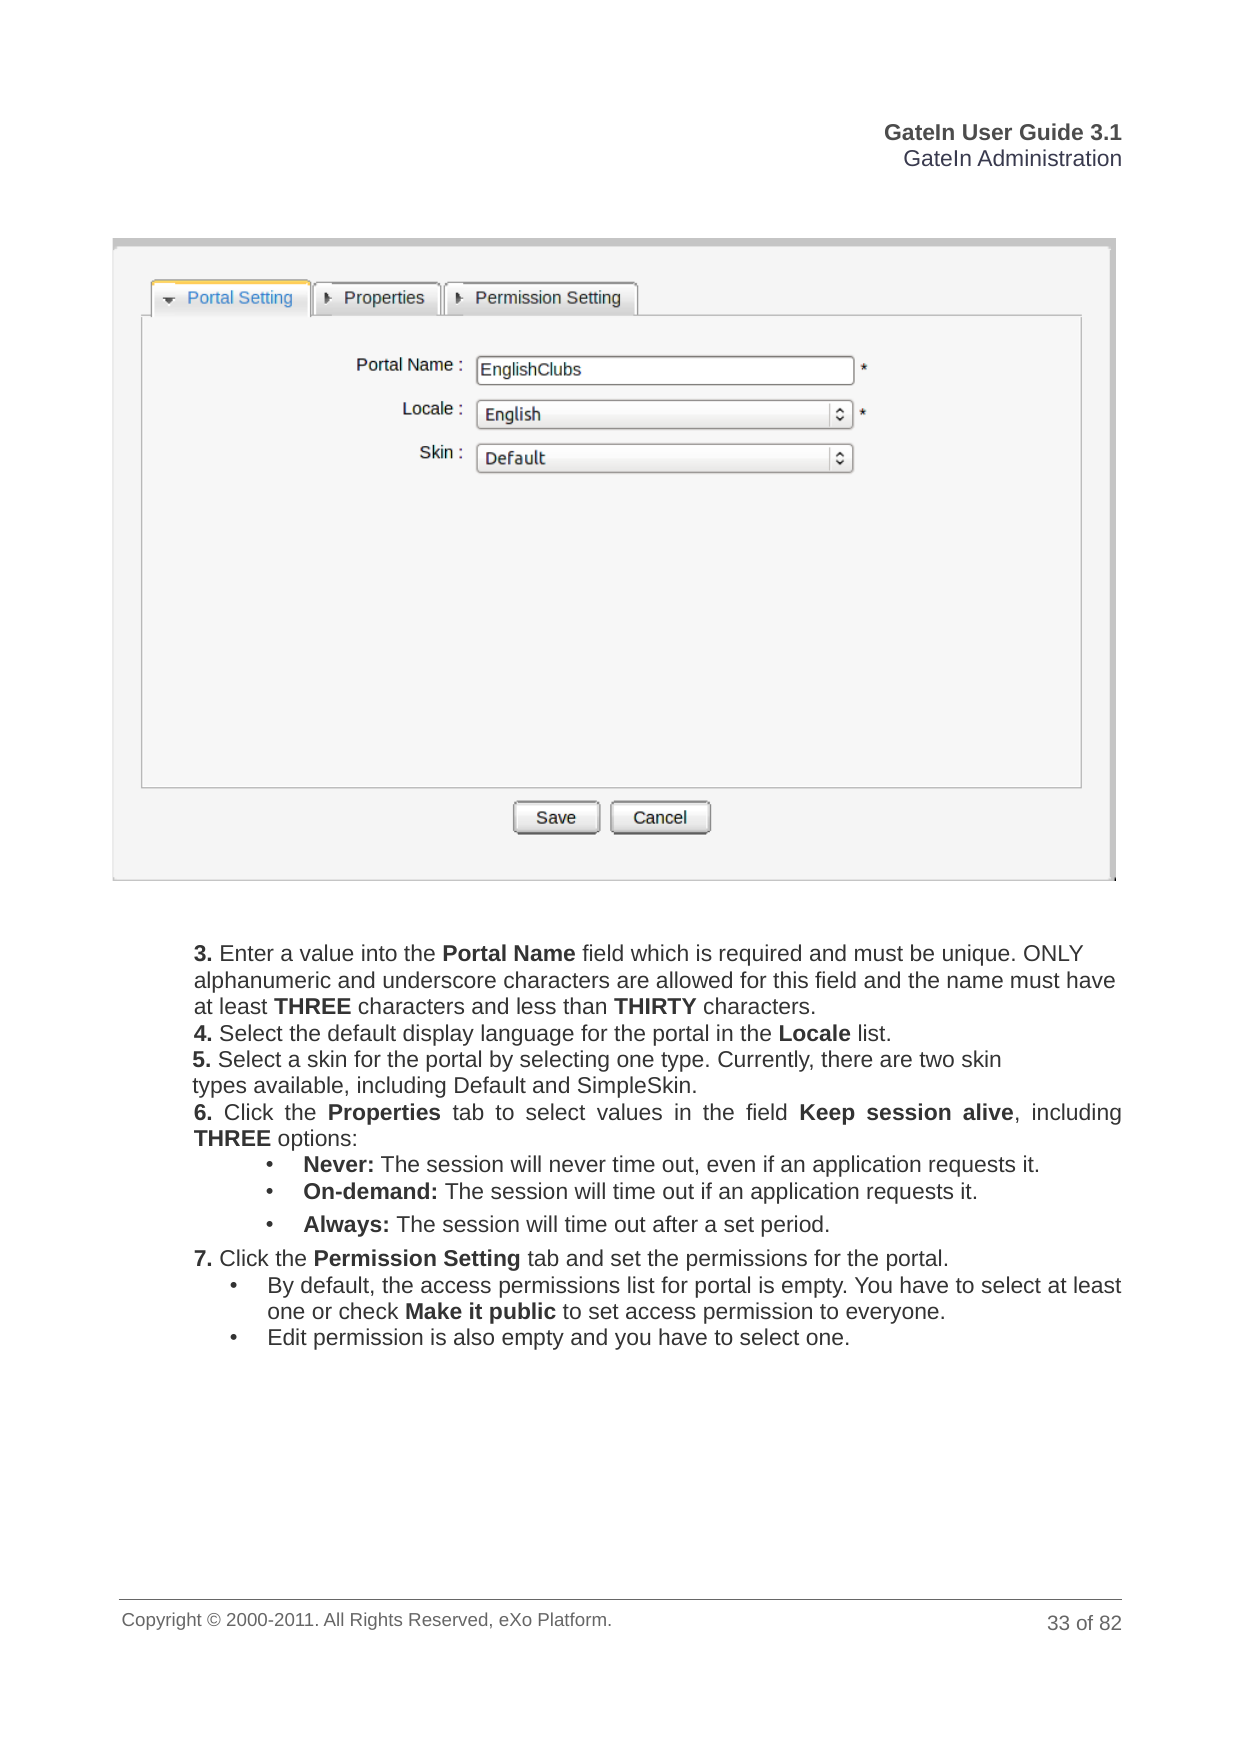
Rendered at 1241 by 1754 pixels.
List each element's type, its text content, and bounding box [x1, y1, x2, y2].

list Edit permission is also empty and you have to select one. [229, 1324, 1122, 1351]
list 6. Click the Properties tab to select values in the field Keep session alive, including THREE options: [156, 1098, 1122, 1151]
text 5. Select a skin for the portal by selecting one type. Currently, there are two skin types available, including Default and SimpleSkin. [118, 1046, 1122, 1098]
list Always: The session will time out after a set period. [266, 1211, 1122, 1238]
picture [112, 238, 1116, 881]
list 4. Select the default display language for the portal in the Locale list. [156, 1019, 1122, 1046]
list On-demand: The session will time out if an application requests it. [266, 1178, 1122, 1204]
list By default, the access permissions list for portal is empty. You have to select at least one or check Make it public to set access permission to everyone. [229, 1272, 1122, 1324]
list Never: The session will never time out, even if an application requests it. [266, 1151, 1122, 1178]
list 7. Click the Permission Setting tab and set the permissions for the portal. [156, 1245, 1122, 1272]
list 3. Enter a value into the Portal Name field which is required and must be unique. ONLY alphanumeric and underscore characters are allowed for this field and the name must have at least THREE characters and less than THIRTY characters. [156, 940, 1122, 1019]
